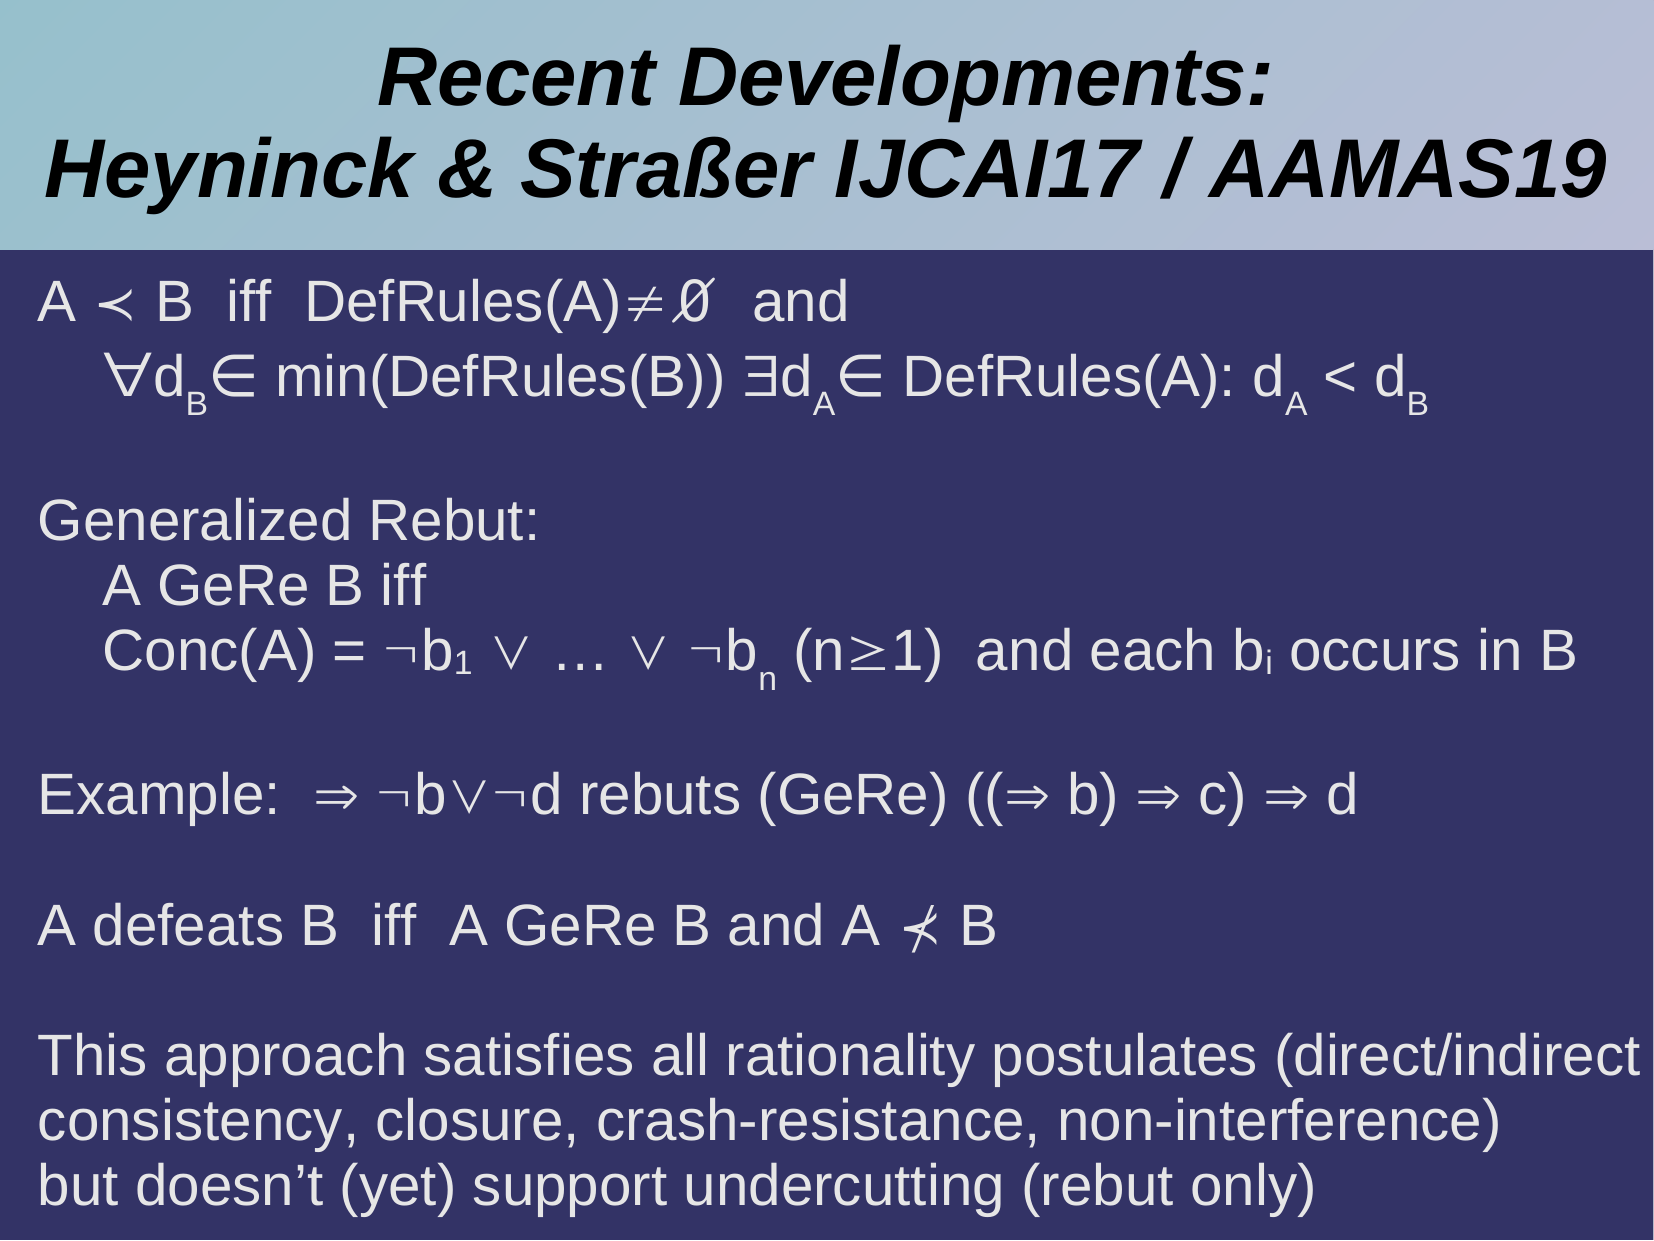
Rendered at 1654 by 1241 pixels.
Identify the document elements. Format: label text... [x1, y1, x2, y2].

list A ≺ B iff DefRules(A)≠∅ and ∀dB∈ min(DefRules(B)) ∃dA∈ DefRules(A): dA < dB Generalized Rebut: A GeRe B iff Conc(A) = b1 ∨ … ∨ bn (n≥1) and each bi occurs in B Example: ⇒ b∨d rebuts (GeRe) ((⇒ b) ⇒ c) ⇒ d A defeats B iff A GeRe B and A ⊀ B This approach satisfies all rationality postulates (direct/indirect consistency, closure, crash-resistance, non-interference) but doesn’t (yet) support undercutting (rebut only) [37, 269, 1654, 1241]
title Recent Developments: Heyninck & Straßer IJCAI17 / AAMAS19 [0, 0, 1653, 263]
